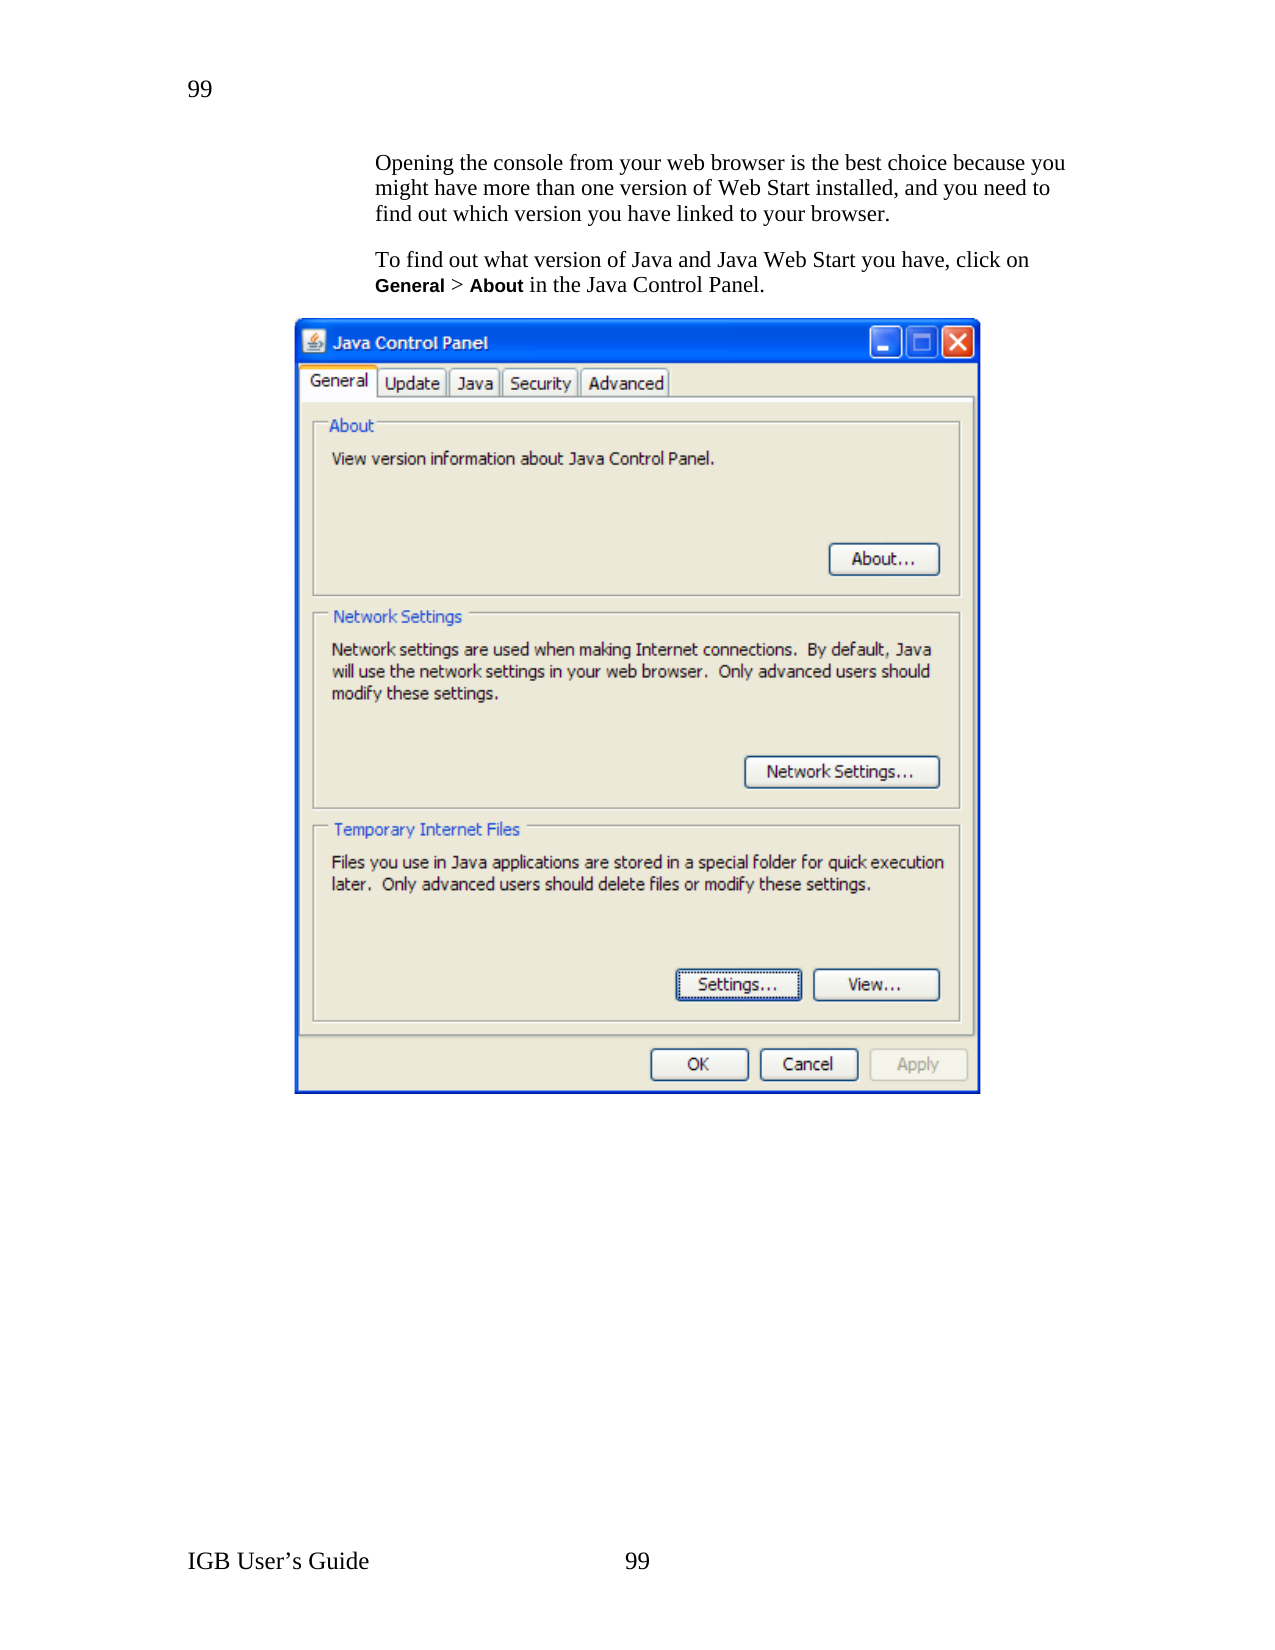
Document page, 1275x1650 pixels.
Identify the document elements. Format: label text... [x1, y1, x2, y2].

picture [294, 318, 981, 1094]
text Opening the console from your web browser is the best choice because you might have more than one version of Web Start installed, and you need to find out which version you have linked to your browser. [375, 150, 1087, 226]
text To find out what version of Java and Java Web Start you have, click on General > About in the Java Control Panel. [375, 247, 1087, 298]
